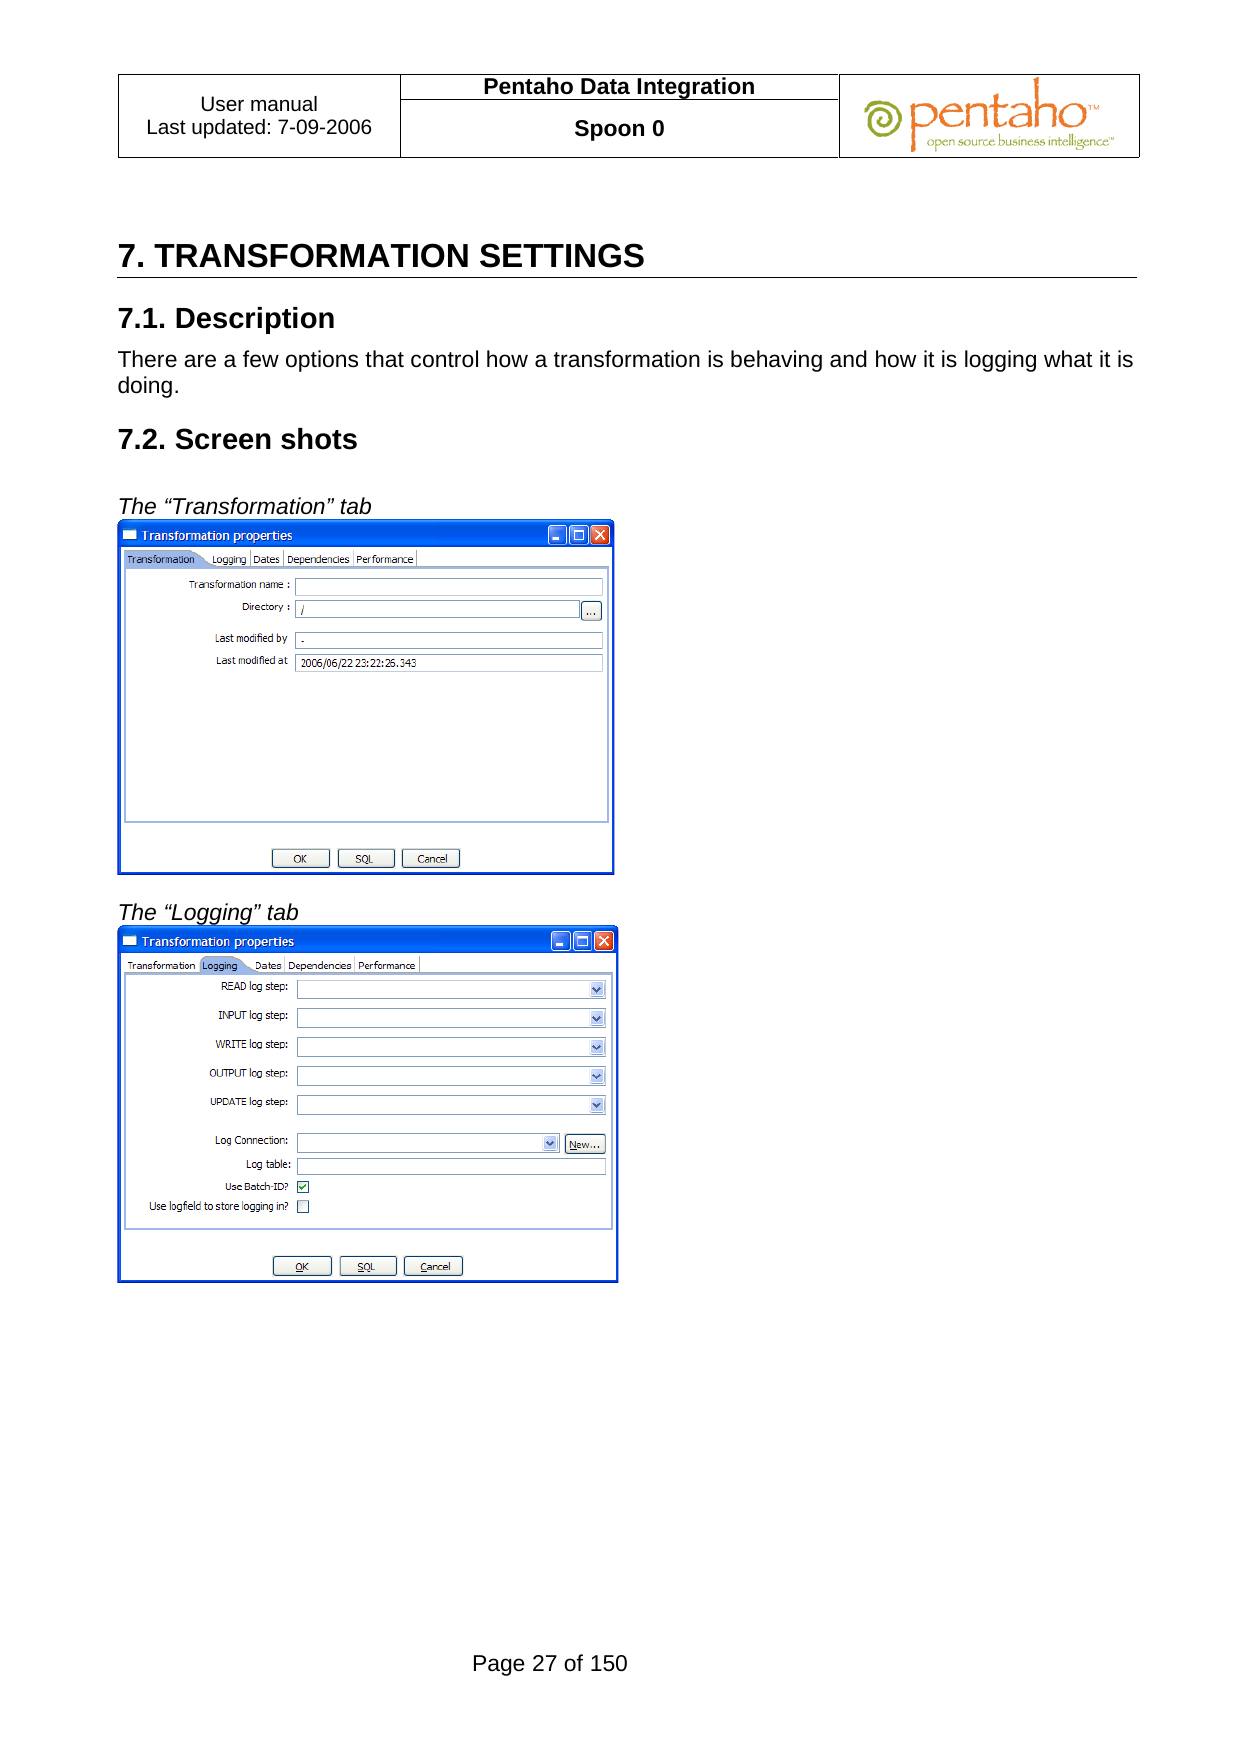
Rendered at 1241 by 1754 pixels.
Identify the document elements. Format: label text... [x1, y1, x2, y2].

text The “Transformation” tab [117, 494, 1137, 519]
subtitle Transformation settings [117, 238, 1137, 277]
subtitle Description [117, 302, 1137, 334]
text There are a few options that control how a transformation is behaving and how it is logging what it is doing. [117, 347, 1137, 398]
text The “Logging” tab [117, 900, 1137, 925]
picture [117, 519, 615, 875]
subtitle Screen shots [117, 423, 1137, 456]
picture [117, 925, 619, 1283]
